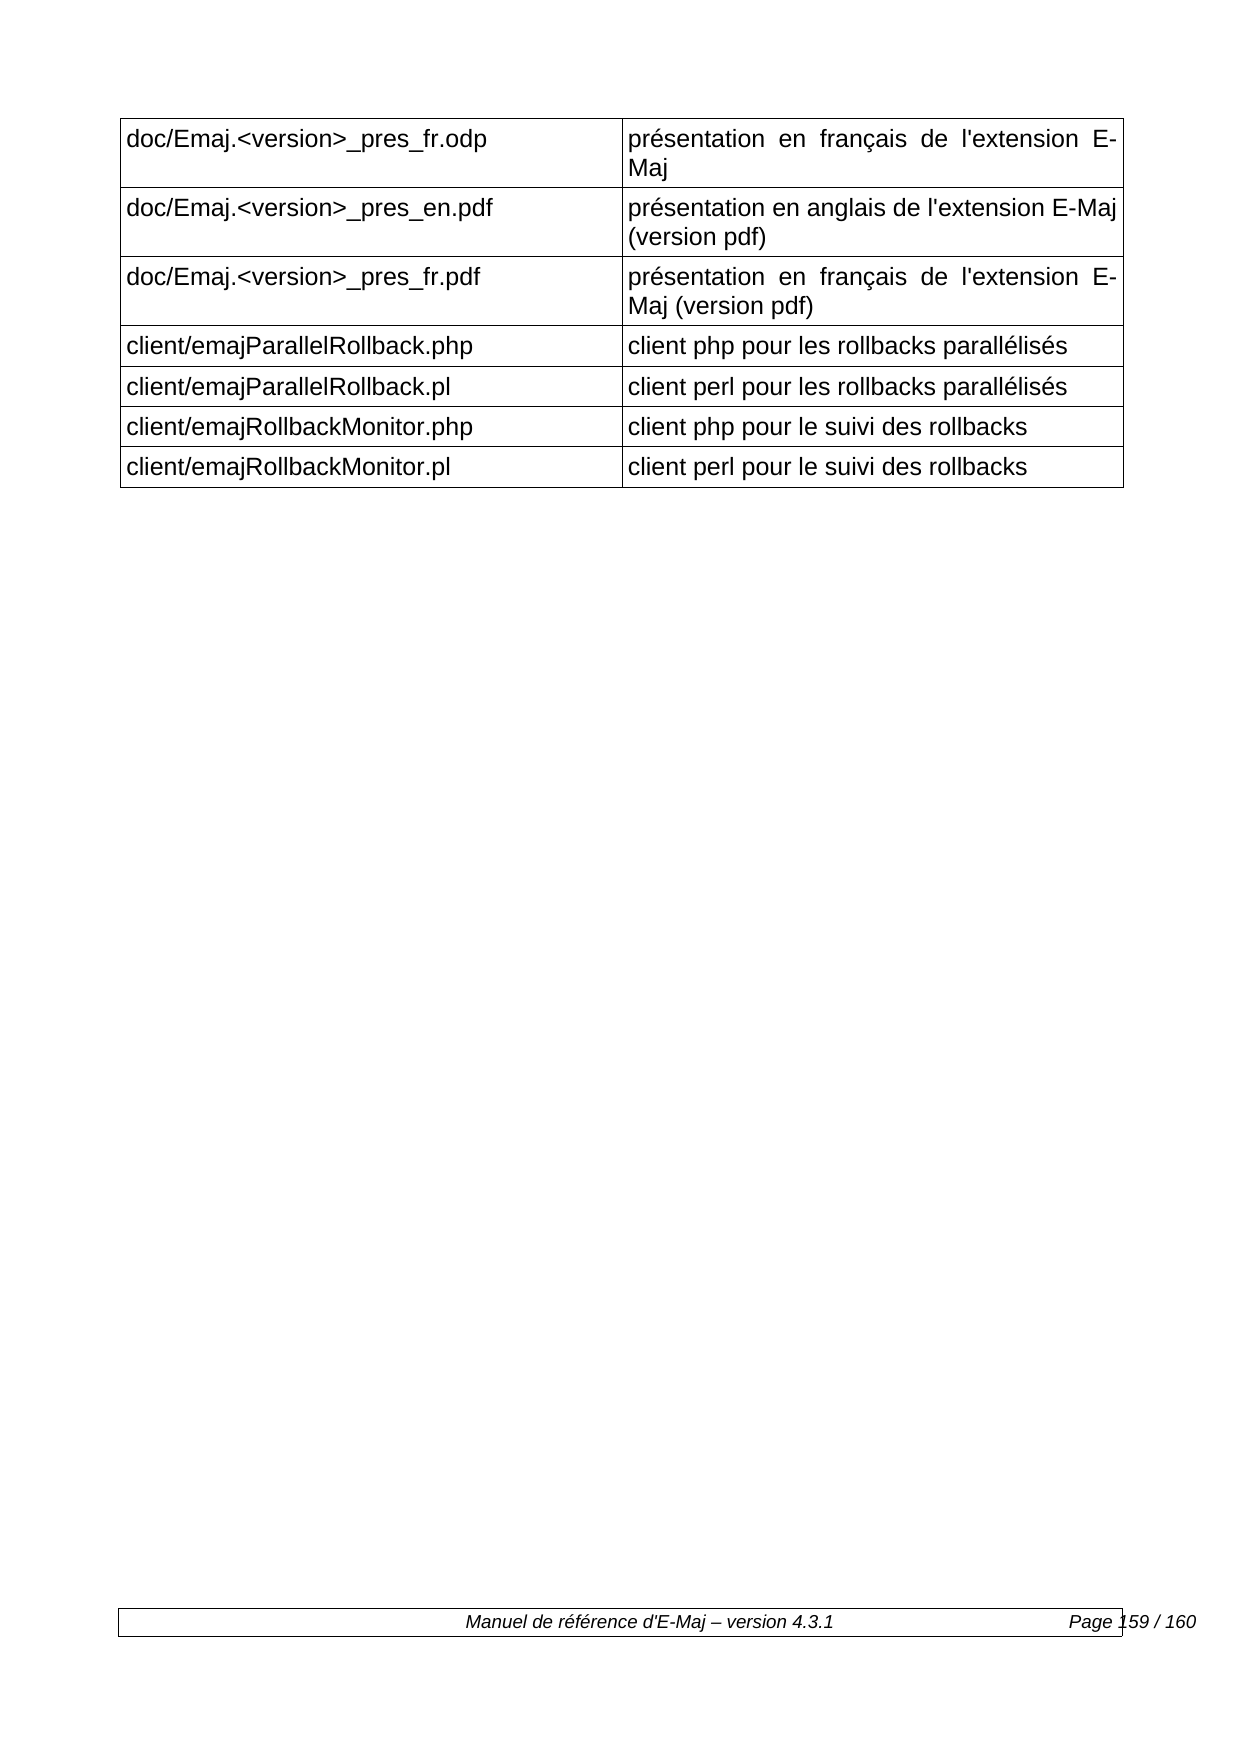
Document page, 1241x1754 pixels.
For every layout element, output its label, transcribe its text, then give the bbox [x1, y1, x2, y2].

table_cell client perl pour le suivi des rollbacks [623, 447, 1123, 487]
table_cell doc/Emaj.<version>_pres_fr.odp [121, 119, 622, 187]
table_cell présentation en français de l'extension E-Maj [623, 119, 1123, 187]
table_cell présentation en français de l'extension E-Maj (version pdf) [623, 257, 1123, 325]
table_cell client/emajRollbackMonitor.php [121, 407, 622, 446]
table_cell client php pour le suivi des rollbacks [623, 407, 1123, 446]
table_cell doc/Emaj.<version>_pres_fr.pdf [121, 257, 622, 325]
table_cell client/emajParallelRollback.php [121, 326, 622, 366]
table_cell présentation en anglais de l'extension E-Maj (version pdf) [623, 188, 1123, 256]
table_cell client/emajParallelRollback.pl [121, 367, 622, 406]
table_cell doc/Emaj.<version>_pres_en.pdf [121, 188, 622, 256]
table_cell client/emajRollbackMonitor.pl [121, 447, 622, 487]
table_cell client perl pour les rollbacks parallélisés [623, 367, 1123, 406]
table_cell client php pour les rollbacks parallélisés [623, 326, 1123, 366]
